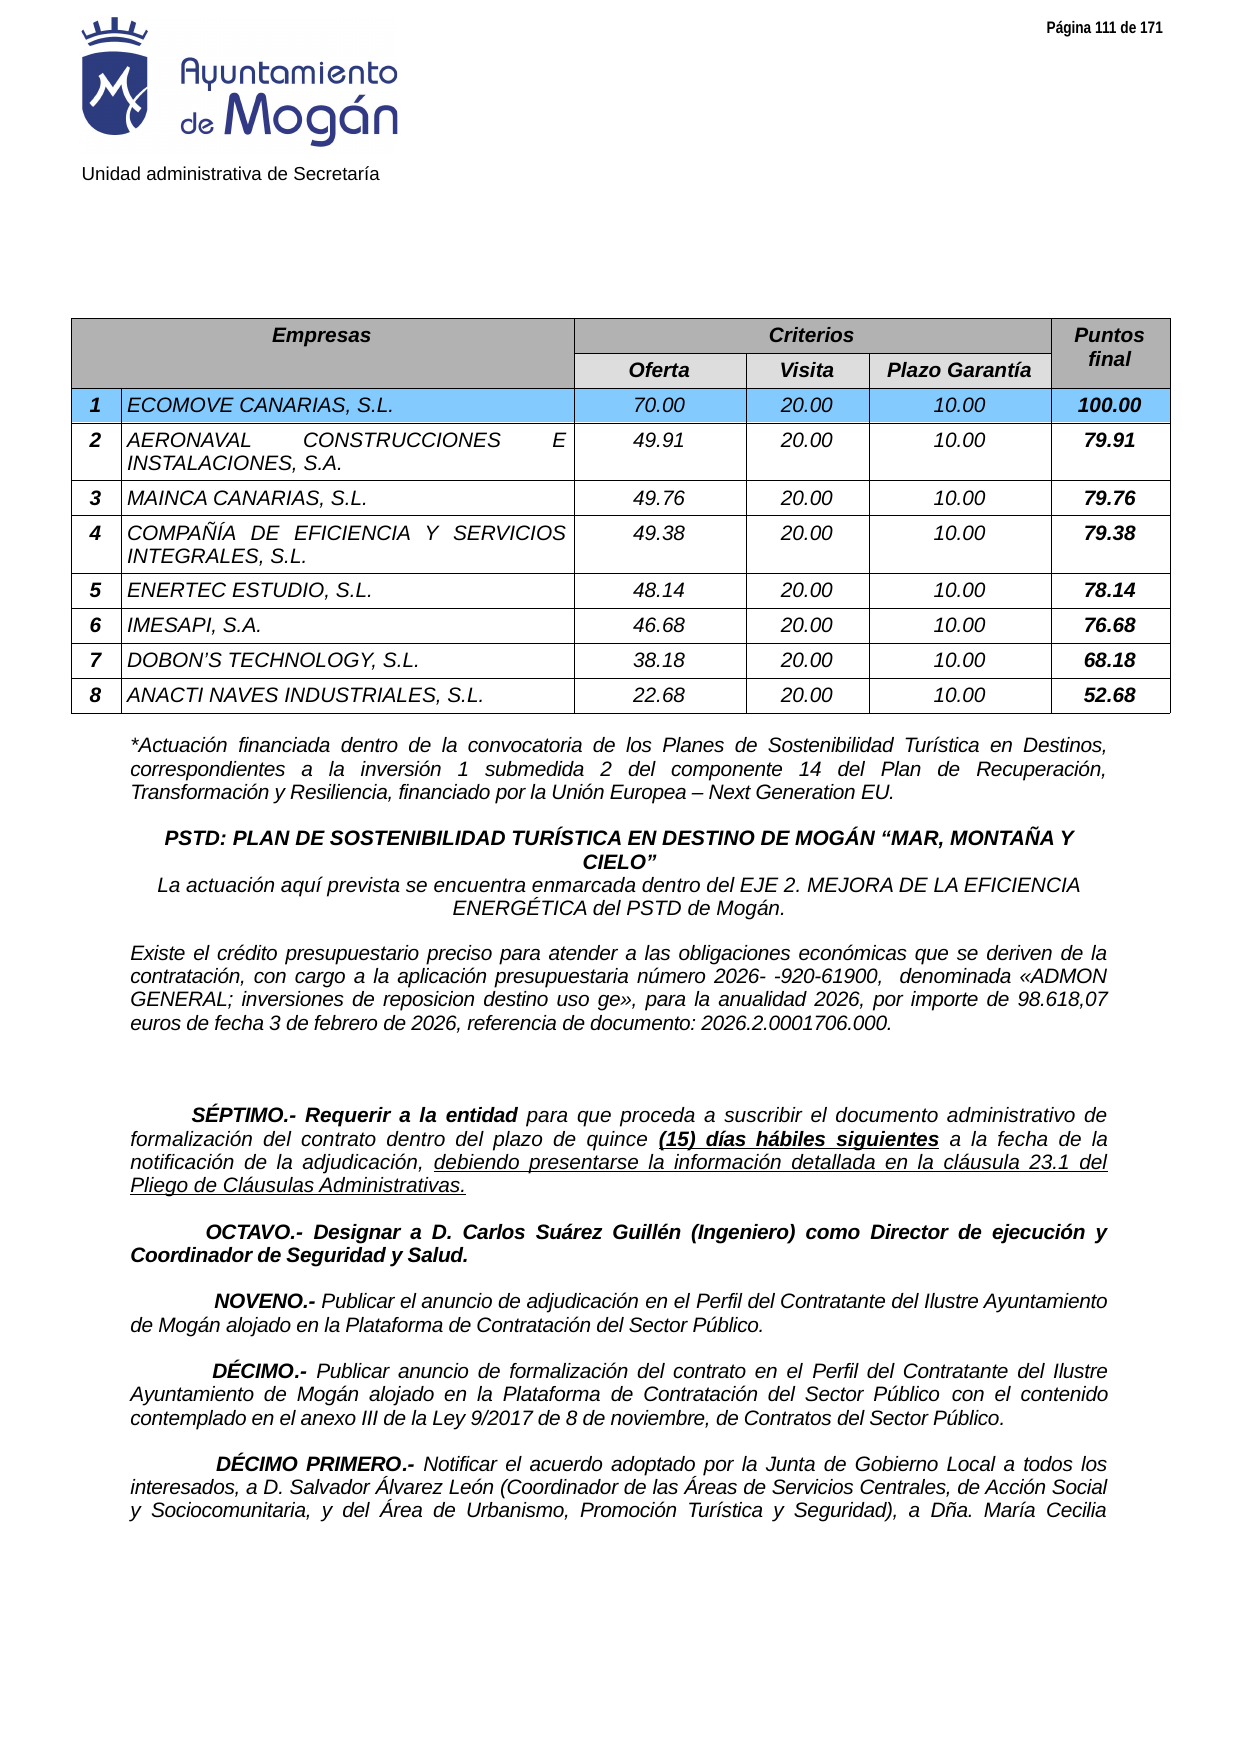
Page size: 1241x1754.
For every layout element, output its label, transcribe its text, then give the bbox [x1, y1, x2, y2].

table_cell 38,18 [575, 644, 746, 678]
table_cell AERONAVAL CONSTRUCCIONES E INSTALACIONES, S.A. [122, 424, 574, 480]
table_cell 100,00 [1052, 389, 1170, 422]
text DÉCIMO PRIMERO.- Notificar el acuerdo adoptado por la Junta de Gobierno Local a todos los interesados, a D. Salvador Álvarez León (Coordinador de las Áreas de Servicios Centrales, de Acción Social y Sociocomunitaria, y del Área de Urbanismo, Promoción Turística y Seguridad), a Dña. María Cecilia [130, 1452, 1110, 1522]
table_cell Plazo Garantía [870, 354, 1051, 388]
table_cell 10,00 [870, 424, 1051, 480]
text *Actuación financiada dentro de la convocatoria de los Planes de Sostenibilidad Turística en Destinos, correspondientes a la inversión 1 submedida 2 del componente 14 del Plan de Recuperación, Transformación y Resiliencia, financiado por la Unión Europea – Next Generation EU. [130, 734, 1110, 804]
table_cell 6 [72, 609, 121, 643]
table_header Empresas [72, 319, 574, 388]
table_cell MAINCA CANARIAS, S.L. [122, 481, 574, 515]
table_cell 49,91 [575, 424, 746, 480]
table_cell 10,00 [870, 574, 1051, 608]
table_cell 49,38 [575, 516, 746, 573]
table_cell 52,68 [1052, 679, 1170, 712]
table_cell 20,00 [747, 679, 869, 712]
table_cell 10,00 [870, 679, 1051, 712]
text Existe el crédito presupuestario preciso para atender a las obligaciones económicas que se deriven de la contratación, con cargo a la aplicación presupuestaria número 2026- -920-61900, denominada «ADMON GENERAL; inversiones de reposicion destino uso ge», para la anualidad 2026, por importe de 98.618,07 euros de fecha 3 de febrero de 2026, referencia de documento: 2026.2.0001706.000. [130, 941, 1110, 1034]
table_cell IMESAPI, S.A. [122, 609, 574, 643]
table_cell Visita [747, 354, 869, 388]
table_cell 10,00 [870, 516, 1051, 573]
text SÉPTIMO.- Requerir a la entidad para que proceda a suscribir el documento administrativo de formalización del contrato dentro del plazo de quince (15) días hábiles siguientes a la fecha de la notificación de la adjudicación, debiendo presentarse la información detallada en la cláusula 23.1 del Pliego de Cláusulas Administrativas. [130, 1104, 1110, 1197]
table_cell 78,14 [1052, 574, 1170, 608]
table_cell 20,00 [747, 644, 869, 678]
table_cell COMPAÑÍA DE EFICIENCIA Y SERVICIOS INTEGRALES, S.L. [122, 516, 574, 573]
table_header Puntos final [1052, 319, 1170, 388]
table_cell 79,91 [1052, 424, 1170, 480]
table_cell 10,00 [870, 644, 1051, 678]
table_cell 7 [72, 644, 121, 678]
table_cell 20,00 [747, 516, 869, 573]
table_cell 10,00 [870, 481, 1051, 515]
table_cell ANACTI NAVES INDUSTRIALES, S.L. [122, 679, 574, 712]
table_cell 20,00 [747, 574, 869, 608]
table_cell 20,00 [747, 609, 869, 643]
table_cell ENERTEC ESTUDIO, S.L. [122, 574, 574, 608]
table_cell 10,00 [870, 609, 1051, 643]
table_cell 20,00 [747, 481, 869, 515]
table_cell DOBON’S TECHNOLOGY, S.L. [122, 644, 574, 678]
text OCTAVO.- Designar a D. Carlos Suárez Guillén (Ingeniero) como Director de ejecución y Coordinador de Seguridad y Salud. [130, 1220, 1110, 1267]
table_cell 10,00 [870, 389, 1051, 422]
text PSTD: PLAN DE SOSTENIBILIDAD TURÍSTICA EN DESTINO DE MOGÁN “MAR, MONTAÑA Y CIELO” [130, 827, 1110, 873]
table_cell 22,68 [575, 679, 746, 712]
picture [81, 17, 398, 153]
text DÉCIMO.- Publicar anuncio de formalización del contrato en el Perfil del Contratante del Ilustre Ayuntamiento de Mogán alojado en la Plataforma de Contratación del Sector Público con el contenido contemplado en el anexo III de la Ley 9/2017 de 8 de noviembre, de Contratos del Sector Público. [130, 1359, 1110, 1429]
table_cell 68,18 [1052, 644, 1170, 678]
table_cell Oferta [575, 354, 746, 388]
table_cell 70,00 [575, 389, 746, 422]
table_header Criterios [575, 319, 1051, 353]
table_cell 20,00 [747, 424, 869, 480]
table_cell 79,38 [1052, 516, 1170, 573]
table_cell 79,76 [1052, 481, 1170, 515]
table_cell 2 [72, 424, 121, 480]
table_cell 1 [72, 389, 121, 422]
text La actuación aquí prevista se encuentra enmarcada dentro del EJE 2. MEJORA DE LA EFICIENCIA ENERGÉTICA del PSTD de Mogán. [130, 873, 1110, 920]
table_cell ECOMOVE CANARIAS, S.L. [122, 389, 574, 422]
table_cell 48,14 [575, 574, 746, 608]
table_cell 3 [72, 481, 121, 515]
table_cell 46,68 [575, 609, 746, 643]
table_cell 5 [72, 574, 121, 608]
table_cell 8 [72, 679, 121, 712]
table_cell 76,68 [1052, 609, 1170, 643]
table_cell 4 [72, 516, 121, 573]
table_cell 49,76 [575, 481, 746, 515]
text NOVENO.- Publicar el anuncio de adjudicación en el Perfil del Contratante del Ilustre Ayuntamiento de Mogán alojado en la Plataforma de Contratación del Sector Público. [130, 1290, 1110, 1336]
table_cell 20,00 [747, 389, 869, 422]
